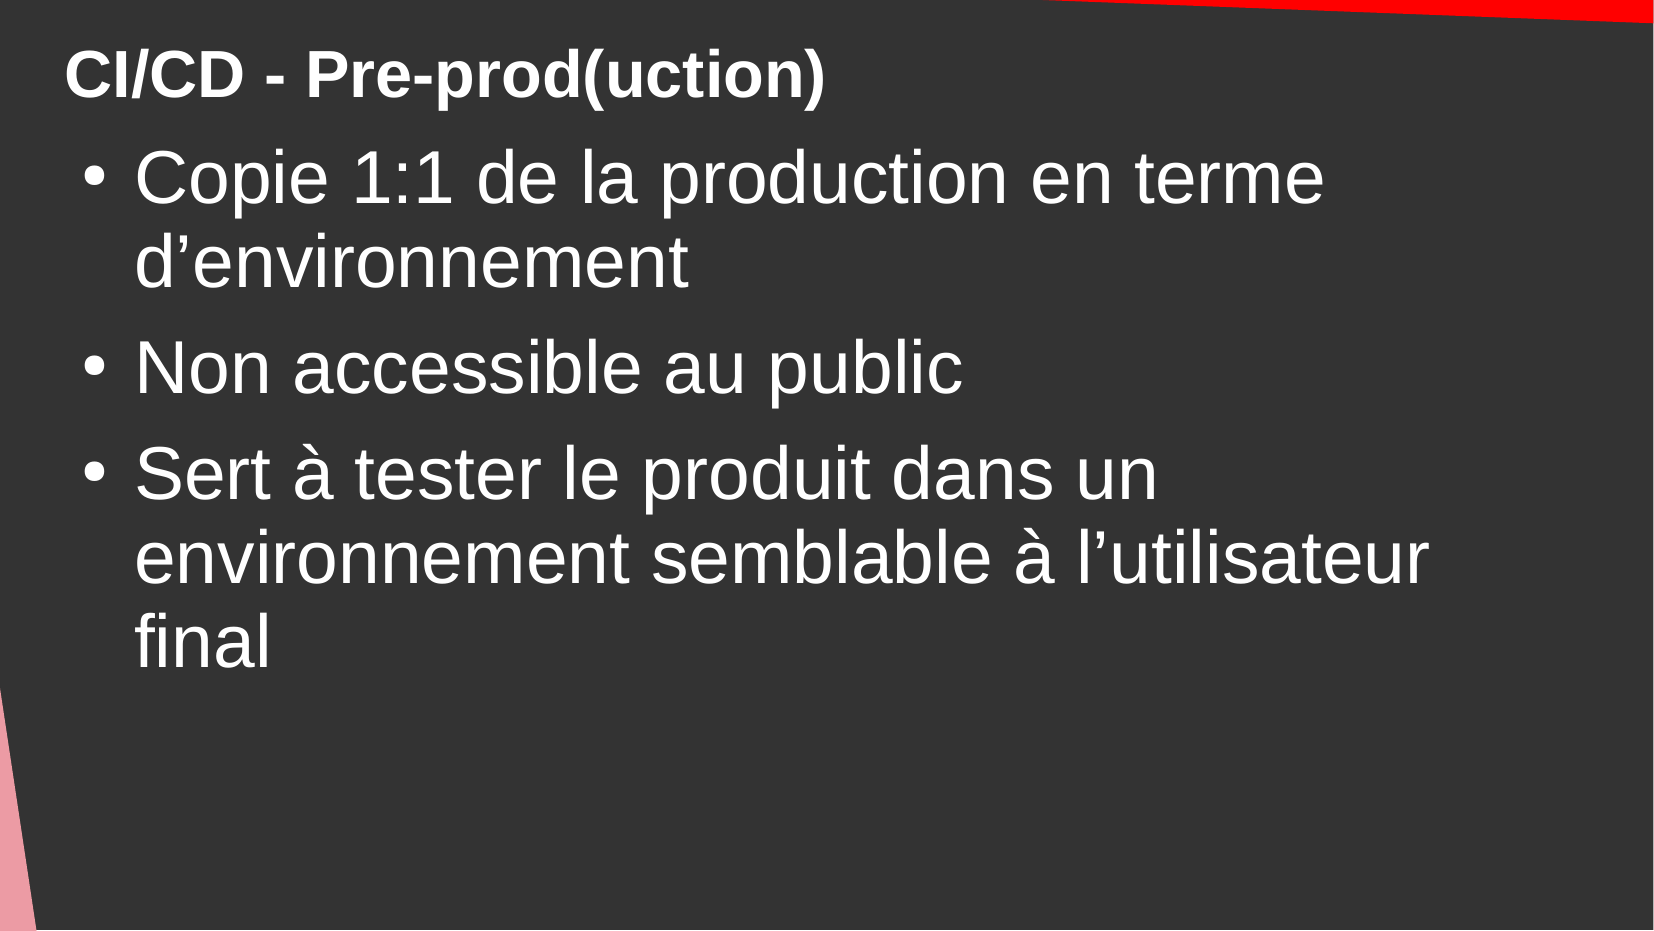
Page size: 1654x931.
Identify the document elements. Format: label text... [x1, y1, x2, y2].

text_box [0, 688, 37, 931]
list Copie 1:1 de la production en terme d’environnement Non accessible au public Sert à tester le produit dans un environnement semblable à l’utilisateur final [63, 135, 1542, 804]
text_box [1042, 0, 1654, 24]
title CI/CD - Pre-prod(uction) [64, 37, 1471, 119]
